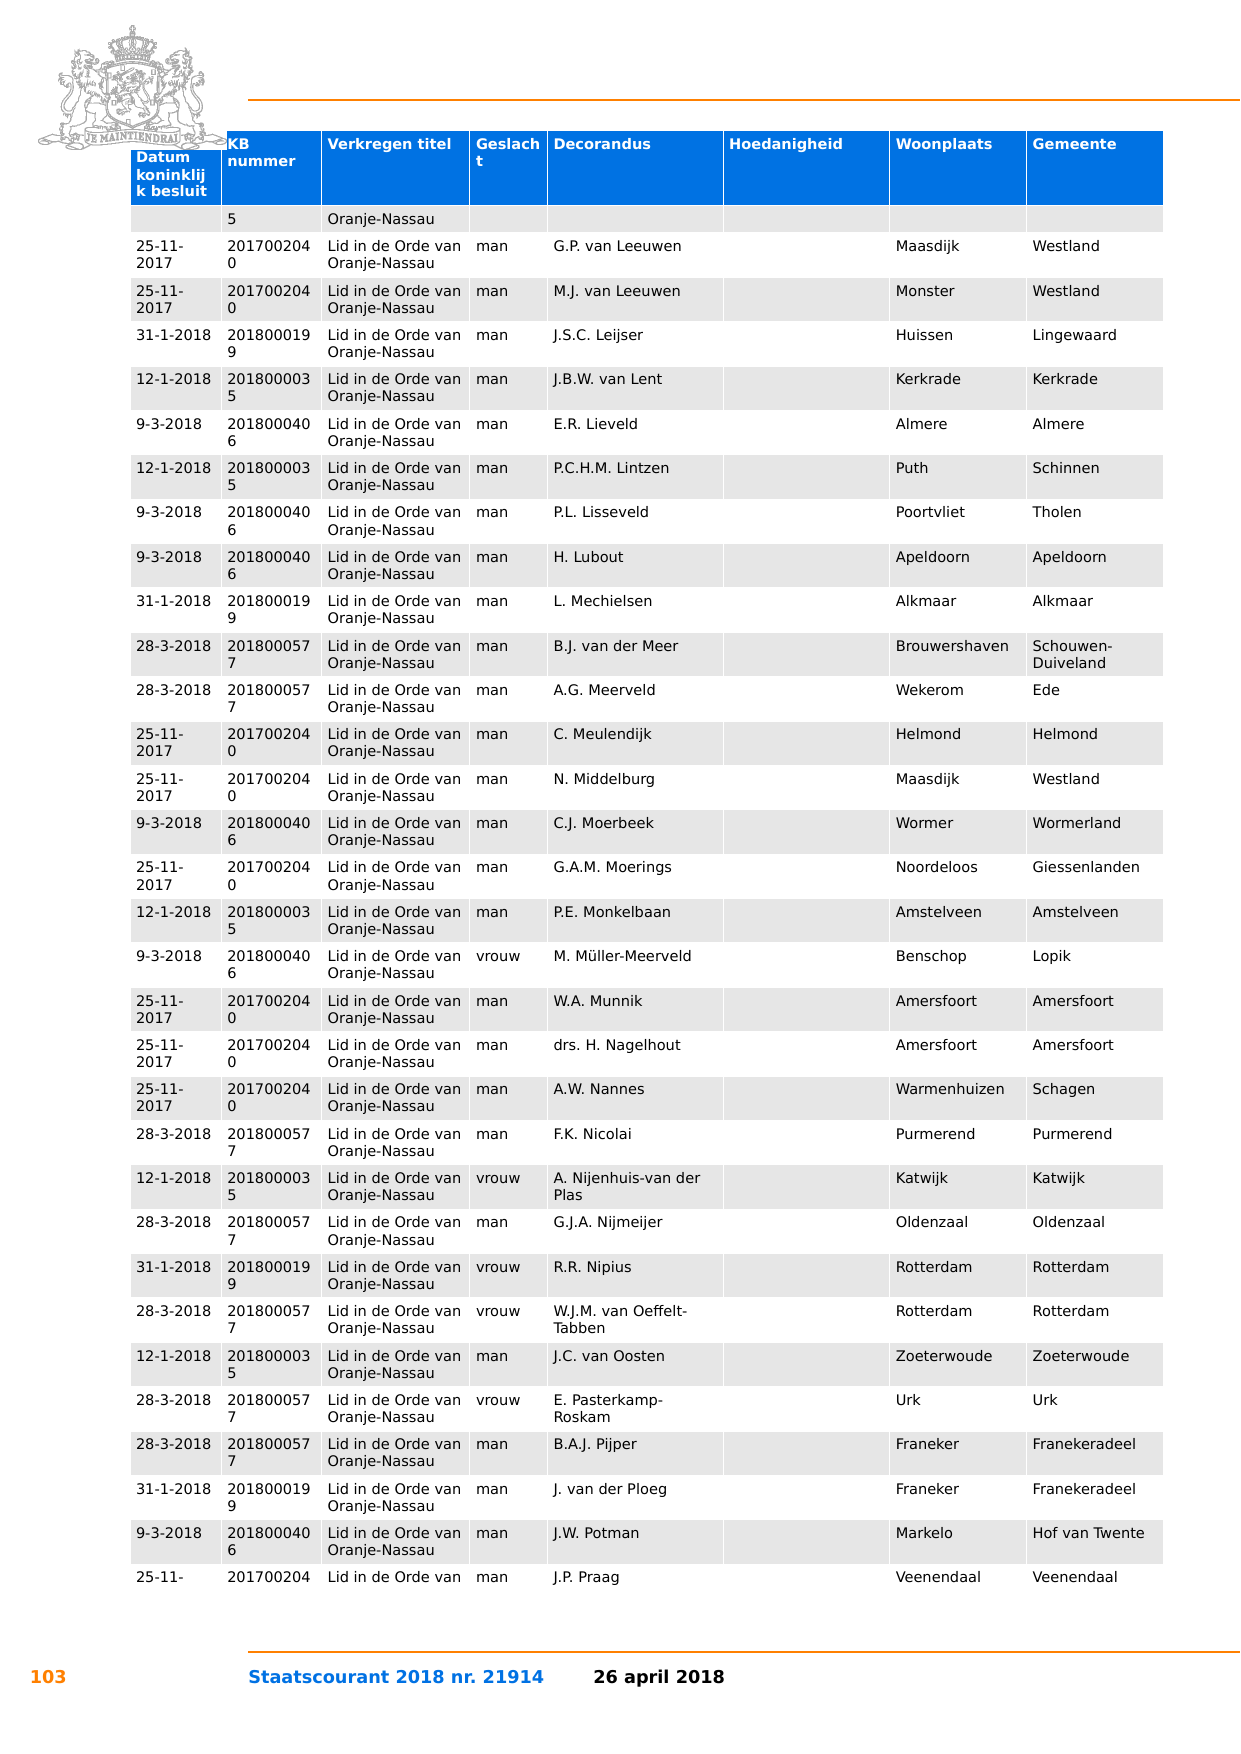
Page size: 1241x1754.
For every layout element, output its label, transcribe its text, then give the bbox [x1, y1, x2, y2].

table_cell [1027, 206, 1163, 232]
table_cell man [470, 411, 547, 454]
table_cell G.A.M. Moerings [548, 855, 723, 898]
table_cell H. Lubout [548, 544, 723, 587]
table_cell [548, 206, 723, 232]
table_cell 2017002040 [222, 855, 321, 898]
table_header KB nummer [222, 131, 321, 205]
table_cell Alkmaar [890, 589, 1026, 632]
table_cell 2018000577 [222, 1299, 321, 1342]
table_cell [724, 322, 889, 366]
table_cell Lid in de Orde van Oranje-Nassau [322, 455, 469, 499]
table_cell Katwijk [890, 1165, 1026, 1209]
table_cell Giessenlanden [1027, 855, 1163, 898]
table_cell Maasdijk [890, 766, 1026, 809]
table_cell 25-11-2017 [131, 988, 221, 1031]
table_cell [724, 766, 889, 809]
table_cell [724, 589, 889, 632]
table_cell 31-1-2018 [131, 322, 221, 366]
table_cell 2017002040 [222, 278, 321, 321]
table_cell [724, 206, 889, 232]
table_cell Lid in de Orde van Oranje-Nassau [322, 1343, 469, 1386]
table_cell Lid in de Orde van Oranje-Nassau [322, 633, 469, 676]
table_cell drs. H. Nagelhout [548, 1032, 723, 1076]
table_cell man [470, 677, 547, 721]
table_cell Monster [890, 278, 1026, 321]
table_cell man [470, 766, 547, 809]
table_cell Hof van Twente [1027, 1520, 1163, 1564]
table_cell Amersfoort [890, 1032, 1026, 1076]
table_cell man [470, 544, 547, 587]
table_cell man [470, 278, 547, 321]
table_cell Oldenzaal [1027, 1210, 1163, 1253]
table_cell [470, 206, 547, 232]
table_cell M.J. van Leeuwen [548, 278, 723, 321]
table_cell Lid in de Orde van Oranje-Nassau [322, 1254, 469, 1297]
table_cell J.C. van Oosten [548, 1343, 723, 1386]
table_header Woonplaats [890, 131, 1026, 205]
table_cell [724, 455, 889, 499]
table_cell Lid in de Orde van Oranje-Nassau [322, 1432, 469, 1475]
table_cell [724, 500, 889, 543]
table_cell 2018000406 [222, 810, 321, 854]
table_cell C. Meulendijk [548, 722, 723, 765]
table_header Datum koninklijk besluit [131, 150, 221, 205]
table_header Geslacht [470, 131, 547, 205]
table_cell [724, 411, 889, 454]
table_cell [724, 1432, 889, 1475]
table_cell Urk [890, 1387, 1026, 1431]
table_cell M. Müller-Meerveld [548, 944, 723, 987]
table_cell man [470, 1565, 547, 1591]
table_cell [724, 855, 889, 898]
table_cell 2018000199 [222, 322, 321, 366]
table_cell Lid in de Orde van Oranje-Nassau [322, 278, 469, 321]
table_cell Benschop [890, 944, 1026, 987]
table_cell Apeldoorn [890, 544, 1026, 587]
table_cell [724, 633, 889, 676]
table_cell Lid in de Orde van Oranje-Nassau [322, 899, 469, 942]
table_cell [724, 810, 889, 854]
table_cell Lid in de Orde van Oranje-Nassau [322, 411, 469, 454]
table_cell 2018000035 [222, 1343, 321, 1386]
table_cell [724, 544, 889, 587]
table_cell L. Mechielsen [548, 589, 723, 632]
table_cell 9-3-2018 [131, 810, 221, 854]
table_cell Amersfoort [890, 988, 1026, 1031]
table_cell Alkmaar [1027, 589, 1163, 632]
table_cell Purmerend [1027, 1121, 1163, 1164]
table_cell J.W. Potman [548, 1520, 723, 1564]
table_cell 2018000577 [222, 1121, 321, 1164]
table_cell Puth [890, 455, 1026, 499]
table_cell 25-11-2017 [131, 1032, 221, 1076]
table_cell man [470, 322, 547, 366]
table_cell man [470, 855, 547, 898]
table_cell Westland [1027, 278, 1163, 321]
table_cell W.J.M. van Oeffelt-Tabben [548, 1299, 723, 1342]
table_cell E. Pasterkamp-Roskam [548, 1387, 723, 1431]
table_cell N. Middelburg [548, 766, 723, 809]
table_cell 2018000199 [222, 589, 321, 632]
table_cell 12-1-2018 [131, 1343, 221, 1386]
table_cell Franekeradeel [1027, 1432, 1163, 1475]
table_cell Helmond [1027, 722, 1163, 765]
table_cell 25-11-2017 [131, 766, 221, 809]
table_cell Huissen [890, 322, 1026, 366]
table_cell B.A.J. Pijper [548, 1432, 723, 1475]
table_cell 2017002040 [222, 1032, 321, 1076]
table_cell J.B.W. van Lent [548, 367, 723, 410]
table_cell Amstelveen [890, 899, 1026, 942]
table_header Hoedanigheid [724, 131, 889, 205]
table_cell 9-3-2018 [131, 544, 221, 587]
table_cell [724, 1299, 889, 1342]
table_cell J. van der Ploeg [548, 1476, 723, 1519]
table_cell [724, 1565, 889, 1591]
table_cell [131, 206, 221, 232]
table_cell Lid in de Orde van [322, 1565, 469, 1591]
table_cell 25-11-2017 [131, 278, 221, 321]
table_cell 12-1-2018 [131, 455, 221, 499]
table_cell 2018000406 [222, 944, 321, 987]
table_cell Lid in de Orde van Oranje-Nassau [322, 589, 469, 632]
table_cell vrouw [470, 1299, 547, 1342]
table_cell 28-3-2018 [131, 633, 221, 676]
table_cell Oldenzaal [890, 1210, 1026, 1253]
table_cell Helmond [890, 722, 1026, 765]
table_cell Lid in de Orde van Oranje-Nassau [322, 766, 469, 809]
table_cell Lid in de Orde van Oranje-Nassau [322, 367, 469, 410]
table_cell 28-3-2018 [131, 1387, 221, 1431]
table_cell 12-1-2018 [131, 367, 221, 410]
table_cell Wormer [890, 810, 1026, 854]
table_cell 2017002040 [222, 766, 321, 809]
table_cell vrouw [470, 1165, 547, 1209]
table_cell 2018000406 [222, 544, 321, 587]
table_cell R.R. Nipius [548, 1254, 723, 1297]
table_cell [724, 1387, 889, 1431]
table_cell [724, 1121, 889, 1164]
table_cell Amersfoort [1027, 988, 1163, 1031]
table_cell [724, 1210, 889, 1253]
table_cell man [470, 633, 547, 676]
table_cell 12-1-2018 [131, 1165, 221, 1209]
table_cell 31-1-2018 [131, 1254, 221, 1297]
table_cell [724, 677, 889, 721]
table_cell Rotterdam [890, 1299, 1026, 1342]
table_cell 9-3-2018 [131, 500, 221, 543]
table_cell Lid in de Orde van Oranje-Nassau [322, 988, 469, 1031]
table_cell 28-3-2018 [131, 1299, 221, 1342]
table_cell man [470, 1520, 547, 1564]
table_cell [724, 1520, 889, 1564]
table_cell P.L. Lisseveld [548, 500, 723, 543]
table_cell 2018000406 [222, 1520, 321, 1564]
table_cell Westland [1027, 234, 1163, 277]
table_cell 28-3-2018 [131, 677, 221, 721]
table_cell [724, 1077, 889, 1120]
table_cell Lid in de Orde van Oranje-Nassau [322, 1476, 469, 1519]
table_cell [724, 367, 889, 410]
table_cell Brouwershaven [890, 633, 1026, 676]
table_cell A.W. Nannes [548, 1077, 723, 1120]
table_cell A. Nijenhuis-van der Plas [548, 1165, 723, 1209]
table_cell 9-3-2018 [131, 1520, 221, 1564]
table_cell Schouwen-Duiveland [1027, 633, 1163, 676]
table_header Gemeente [1027, 131, 1163, 205]
table_cell vrouw [470, 1387, 547, 1431]
table_cell Noordeloos [890, 855, 1026, 898]
table_cell Lid in de Orde van Oranje-Nassau [322, 322, 469, 366]
table_cell Lid in de Orde van Oranje-Nassau [322, 722, 469, 765]
table_cell Purmerend [890, 1121, 1026, 1164]
table_cell Lid in de Orde van Oranje-Nassau [322, 500, 469, 543]
table_cell 12-1-2018 [131, 899, 221, 942]
table_cell 2018000406 [222, 411, 321, 454]
table_cell 25-11- [131, 1565, 221, 1591]
table_cell 2018000577 [222, 1432, 321, 1475]
table_cell Westland [1027, 766, 1163, 809]
table_cell 2018000035 [222, 455, 321, 499]
table_cell [724, 899, 889, 942]
table_cell B.J. van der Meer [548, 633, 723, 676]
table_cell [724, 1343, 889, 1386]
table_cell 2017002040 [222, 722, 321, 765]
table_cell [890, 206, 1026, 232]
table_cell Franekeradeel [1027, 1476, 1163, 1519]
table_cell Lid in de Orde van Oranje-Nassau [322, 855, 469, 898]
table_cell 2018000035 [222, 899, 321, 942]
table_cell 201700204 [222, 1565, 321, 1591]
table_cell A.G. Meerveld [548, 677, 723, 721]
table_cell Almere [1027, 411, 1163, 454]
table_cell 2018000577 [222, 1387, 321, 1431]
table_cell vrouw [470, 1254, 547, 1297]
table_cell 2018000199 [222, 1254, 321, 1297]
table_cell man [470, 589, 547, 632]
table_cell man [470, 1210, 547, 1253]
table_cell Rotterdam [1027, 1254, 1163, 1297]
table_cell Amstelveen [1027, 899, 1163, 942]
table_cell J.S.C. Leijser [548, 322, 723, 366]
table_cell Tholen [1027, 500, 1163, 543]
table_cell Lid in de Orde van Oranje-Nassau [322, 1032, 469, 1076]
table_cell man [470, 1343, 547, 1386]
table_cell [724, 234, 889, 277]
table_cell Markelo [890, 1520, 1026, 1564]
table_cell Lid in de Orde van Oranje-Nassau [322, 944, 469, 987]
table_cell Schagen [1027, 1077, 1163, 1120]
table_cell 31-1-2018 [131, 1476, 221, 1519]
table_cell Poortvliet [890, 500, 1026, 543]
table_cell Veenendaal [1027, 1565, 1163, 1591]
table_cell man [470, 1432, 547, 1475]
table_header Decorandus [548, 131, 723, 205]
table_cell Veenendaal [890, 1565, 1026, 1591]
table_cell [724, 1165, 889, 1209]
table_cell Lid in de Orde van Oranje-Nassau [322, 810, 469, 854]
table_cell [724, 278, 889, 321]
table_cell 28-3-2018 [131, 1210, 221, 1253]
table_cell man [470, 1077, 547, 1120]
table_cell E.R. Lieveld [548, 411, 723, 454]
table_cell 2018000577 [222, 633, 321, 676]
table_cell Lid in de Orde van Oranje-Nassau [322, 1165, 469, 1209]
table_cell Rotterdam [890, 1254, 1026, 1297]
table_cell Urk [1027, 1387, 1163, 1431]
table_cell Lopik [1027, 944, 1163, 987]
table_cell Schinnen [1027, 455, 1163, 499]
table_cell [724, 1254, 889, 1297]
table_cell Kerkrade [1027, 367, 1163, 410]
table_cell 2017002040 [222, 1077, 321, 1120]
table_cell man [470, 455, 547, 499]
table_cell Kerkrade [890, 367, 1026, 410]
table_cell Wormerland [1027, 810, 1163, 854]
table_cell man [470, 810, 547, 854]
table_cell man [470, 500, 547, 543]
table_cell Lid in de Orde van Oranje-Nassau [322, 1210, 469, 1253]
table_cell Apeldoorn [1027, 544, 1163, 587]
table_cell Lid in de Orde van Oranje-Nassau [322, 1520, 469, 1564]
table_cell P.C.H.M. Lintzen [548, 455, 723, 499]
table_cell 25-11-2017 [131, 234, 221, 277]
table_cell 25-11-2017 [131, 1077, 221, 1120]
table_cell [724, 1476, 889, 1519]
table_cell [724, 988, 889, 1031]
table_cell Katwijk [1027, 1165, 1163, 1209]
table_cell Maasdijk [890, 234, 1026, 277]
table_cell J.P. Praag [548, 1565, 723, 1591]
picture [38, 25, 227, 150]
table_cell man [470, 1032, 547, 1076]
table_cell Zoeterwoude [1027, 1343, 1163, 1386]
table_cell Lid in de Orde van Oranje-Nassau [322, 1299, 469, 1342]
table_cell 2018000035 [222, 1165, 321, 1209]
table_cell Warmenhuizen [890, 1077, 1026, 1120]
table_cell [724, 722, 889, 765]
table_cell Amersfoort [1027, 1032, 1163, 1076]
table_cell man [470, 1121, 547, 1164]
table_cell Rotterdam [1027, 1299, 1163, 1342]
table_cell G.J.A. Nijmeijer [548, 1210, 723, 1253]
table_cell Franeker [890, 1476, 1026, 1519]
table_cell vrouw [470, 944, 547, 987]
table_cell 2017002040 [222, 988, 321, 1031]
table_cell Lid in de Orde van Oranje-Nassau [322, 1121, 469, 1164]
table_cell Lid in de Orde van Oranje-Nassau [322, 234, 469, 277]
table_cell 28-3-2018 [131, 1432, 221, 1475]
table_cell 5 [222, 206, 321, 232]
table_cell 2018000577 [222, 677, 321, 721]
table_cell Wekerom [890, 677, 1026, 721]
table_cell 2018000406 [222, 500, 321, 543]
table_cell G.P. van Leeuwen [548, 234, 723, 277]
table_cell 9-3-2018 [131, 411, 221, 454]
table_cell 2018000035 [222, 367, 321, 410]
table_cell Almere [890, 411, 1026, 454]
table_cell 25-11-2017 [131, 722, 221, 765]
table_cell [724, 944, 889, 987]
table_cell Zoeterwoude [890, 1343, 1026, 1386]
table_cell 2018000577 [222, 1210, 321, 1253]
table_cell man [470, 899, 547, 942]
table_cell 25-11-2017 [131, 855, 221, 898]
table_cell man [470, 1476, 547, 1519]
table_cell Oranje-Nassau [322, 206, 469, 232]
table_cell Lid in de Orde van Oranje-Nassau [322, 1077, 469, 1120]
table_cell Lid in de Orde van Oranje-Nassau [322, 1387, 469, 1431]
table_header Verkregen titel [322, 131, 469, 205]
table_cell man [470, 988, 547, 1031]
table_cell Lingewaard [1027, 322, 1163, 366]
table_cell man [470, 367, 547, 410]
table_cell 2017002040 [222, 234, 321, 277]
table_cell F.K. Nicolai [548, 1121, 723, 1164]
table_cell 28-3-2018 [131, 1121, 221, 1164]
table_cell Lid in de Orde van Oranje-Nassau [322, 544, 469, 587]
table_cell 2018000199 [222, 1476, 321, 1519]
table_cell [724, 1032, 889, 1076]
table_cell W.A. Munnik [548, 988, 723, 1031]
table_cell Franeker [890, 1432, 1026, 1475]
table_cell 9-3-2018 [131, 944, 221, 987]
table_cell 31-1-2018 [131, 589, 221, 632]
table_cell C.J. Moerbeek [548, 810, 723, 854]
table_cell man [470, 234, 547, 277]
table_cell Lid in de Orde van Oranje-Nassau [322, 677, 469, 721]
table_cell P.E. Monkelbaan [548, 899, 723, 942]
table_cell man [470, 722, 547, 765]
table_cell Ede [1027, 677, 1163, 721]
